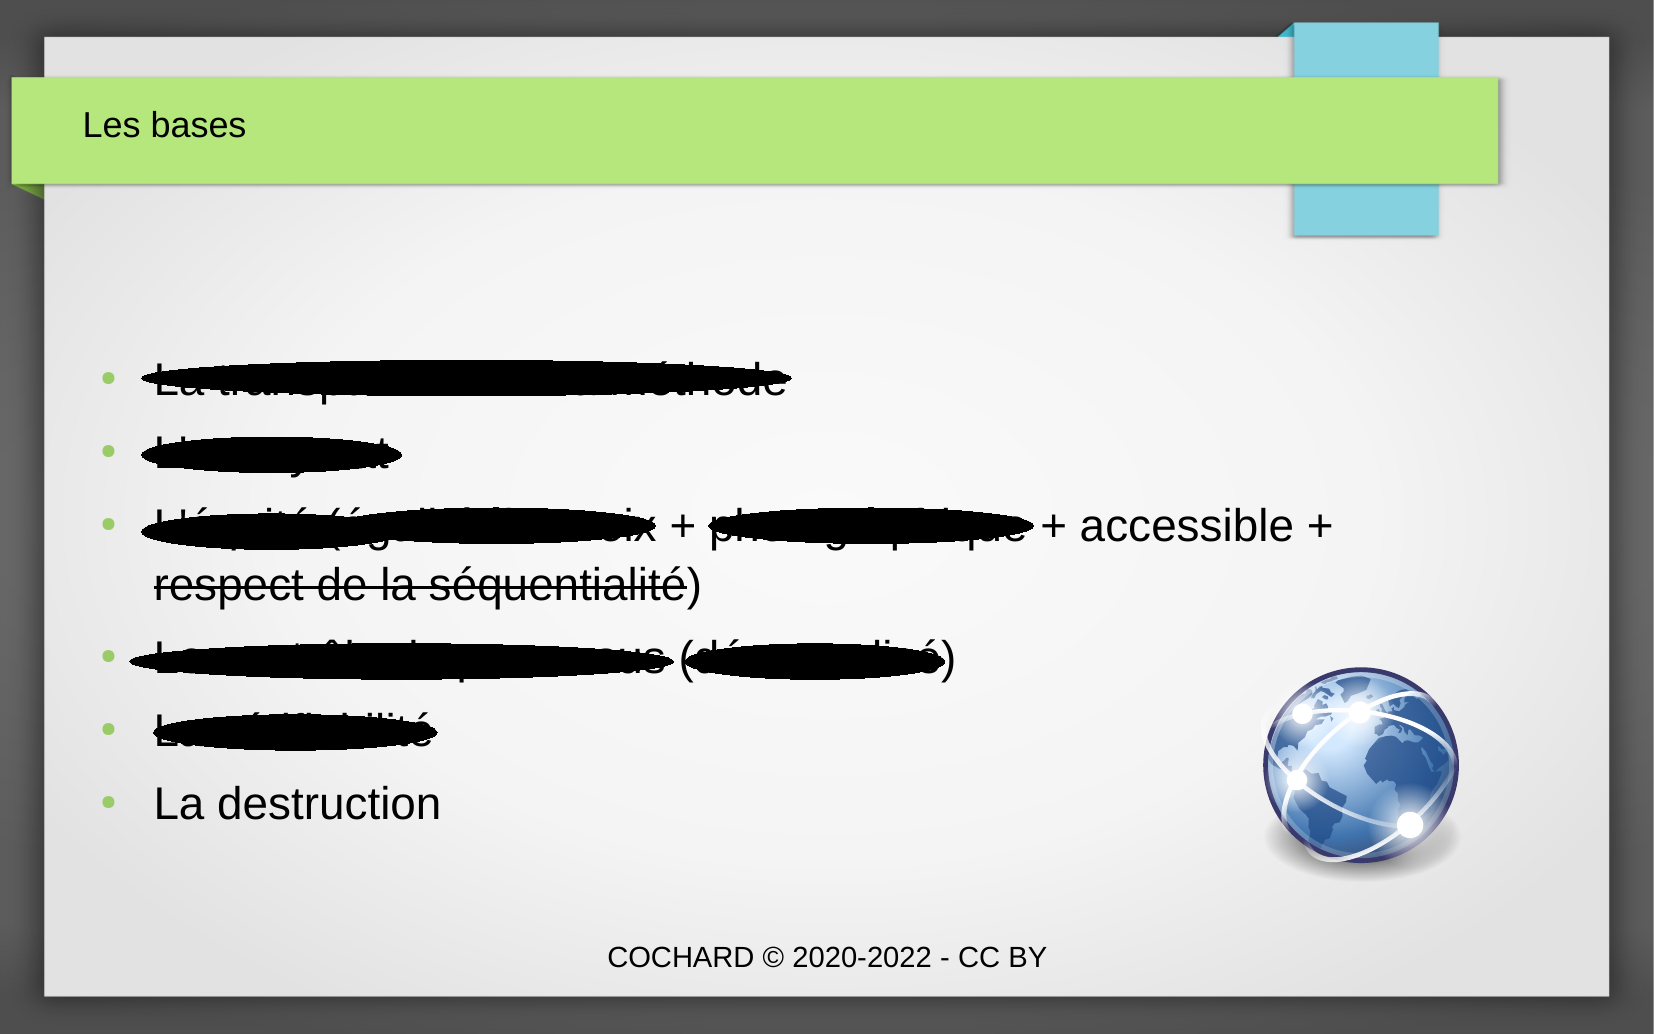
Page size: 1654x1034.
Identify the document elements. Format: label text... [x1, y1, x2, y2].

title Les bases [82, 39, 1235, 210]
text_box [141, 507, 656, 550]
text_box [153, 714, 438, 751]
text_box [685, 643, 945, 680]
list La transparence de la méthode L'anonymat L'équité (égalité des voix + photographique + accessible + respect de la séquentialité) Le contrôle du processus (décentralisé) La vérifiabilité La destruction [82, 249, 1571, 849]
text_box [129, 643, 674, 680]
text_box [708, 507, 1034, 544]
picture [0, 0, 1654, 1034]
text_box [141, 360, 792, 396]
text_box [141, 437, 402, 473]
